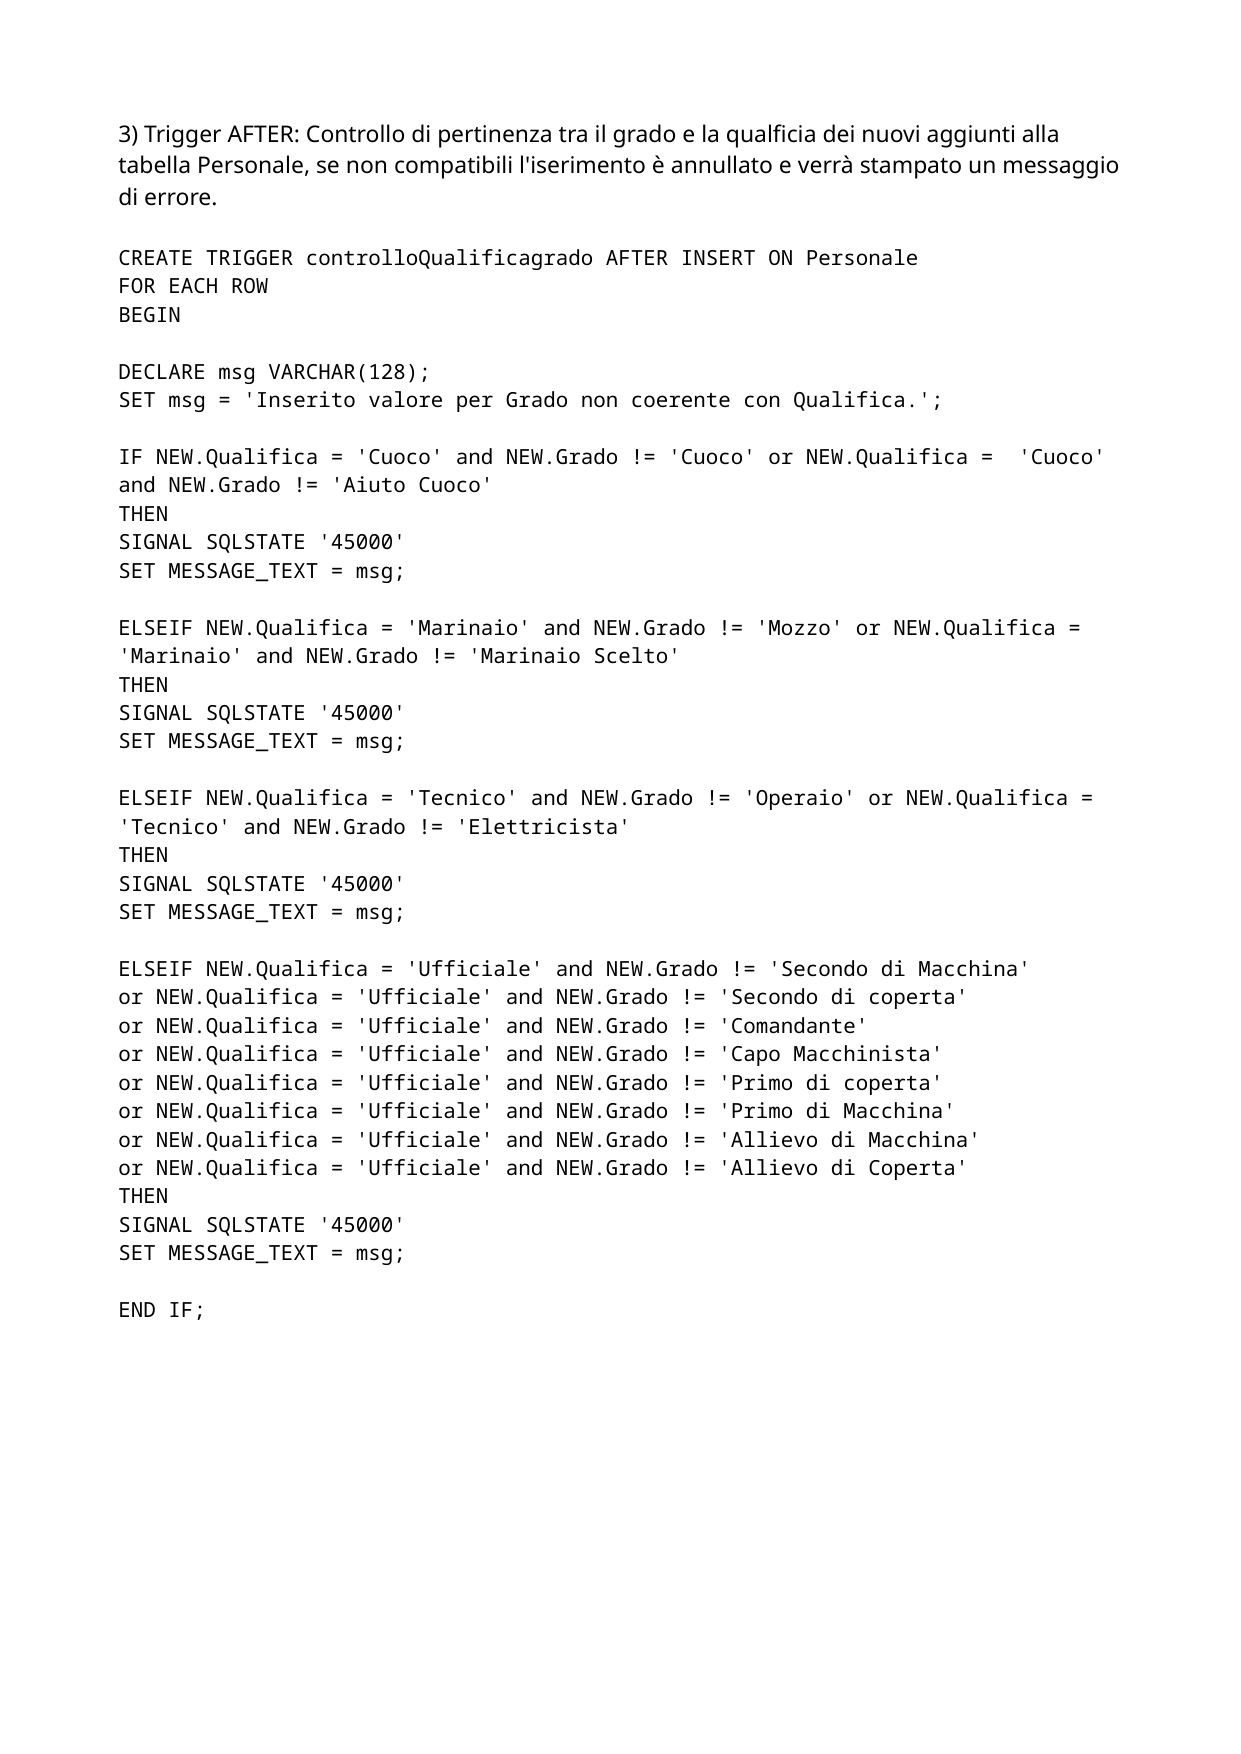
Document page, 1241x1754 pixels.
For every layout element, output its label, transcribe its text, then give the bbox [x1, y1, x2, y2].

text CREATE TRIGGER controlloQualificagrado AFTER INSERT ON Personale [118, 243, 1122, 272]
text or NEW.Qualifica = 'Ufficiale' and NEW.Grado != 'Allievo di Macchina' [118, 1125, 1122, 1153]
text THEN [118, 670, 1122, 698]
text or NEW.Qualifica = 'Ufficiale' and NEW.Grado != 'Primo di Macchina' [118, 1096, 1122, 1125]
text THEN [118, 840, 1122, 869]
text END IF; [118, 1295, 1122, 1324]
text THEN [118, 499, 1122, 527]
text or NEW.Qualifica = 'Ufficiale' and NEW.Grado != 'Primo di coperta' [118, 1068, 1122, 1096]
text SIGNAL SQLSTATE '45000' [118, 527, 1122, 556]
text DECLARE msg VARCHAR(128); [118, 357, 1122, 385]
text ELSEIF NEW.Qualifica = 'Ufficiale' and NEW.Grado != 'Secondo di Macchina' [118, 954, 1122, 982]
text SET MESSAGE_TEXT = msg; [118, 1238, 1122, 1267]
text ELSEIF NEW.Qualifica = 'Marinaio' and NEW.Grado != 'Mozzo' or NEW.Qualifica = 'Marinaio' and NEW.Grado != 'Marinaio Scelto' [118, 613, 1122, 670]
text SET MESSAGE_TEXT = msg; [118, 727, 1122, 755]
text THEN [118, 1182, 1122, 1210]
text SET msg = 'Inserito valore per Grado non coerente con Qualifica.'; [118, 385, 1122, 414]
text SIGNAL SQLSTATE '45000' [118, 869, 1122, 897]
text SIGNAL SQLSTATE '45000' [118, 698, 1122, 727]
text SIGNAL SQLSTATE '45000' [118, 1210, 1122, 1238]
text BEGIN [118, 300, 1122, 328]
text 3) Trigger AFTER: Controllo di pertinenza tra il grado e la qualficia dei nuovi aggiunti alla tabella Personale, se non compatibili l'iserimento è annullato e verrà stampato un messaggio di errore. [118, 118, 1122, 212]
text or NEW.Qualifica = 'Ufficiale' and NEW.Grado != 'Allievo di Coperta' [118, 1153, 1122, 1182]
text or NEW.Qualifica = 'Ufficiale' and NEW.Grado != 'Comandante' [118, 1011, 1122, 1039]
text SET MESSAGE_TEXT = msg; [118, 897, 1122, 926]
text ELSEIF NEW.Qualifica = 'Tecnico' and NEW.Grado != 'Operaio' or NEW.Qualifica = 'Tecnico' and NEW.Grado != 'Elettricista' [118, 783, 1122, 840]
text or NEW.Qualifica = 'Ufficiale' and NEW.Grado != 'Capo Macchinista' [118, 1039, 1122, 1068]
text IF NEW.Qualifica = 'Cuoco' and NEW.Grado != 'Cuoco' or NEW.Qualifica = 'Cuoco' and NEW.Grado != 'Aiuto Cuoco' [118, 442, 1122, 499]
text FOR EACH ROW [118, 272, 1122, 300]
text or NEW.Qualifica = 'Ufficiale' and NEW.Grado != 'Secondo di coperta' [118, 982, 1122, 1011]
text SET MESSAGE_TEXT = msg; [118, 556, 1122, 584]
